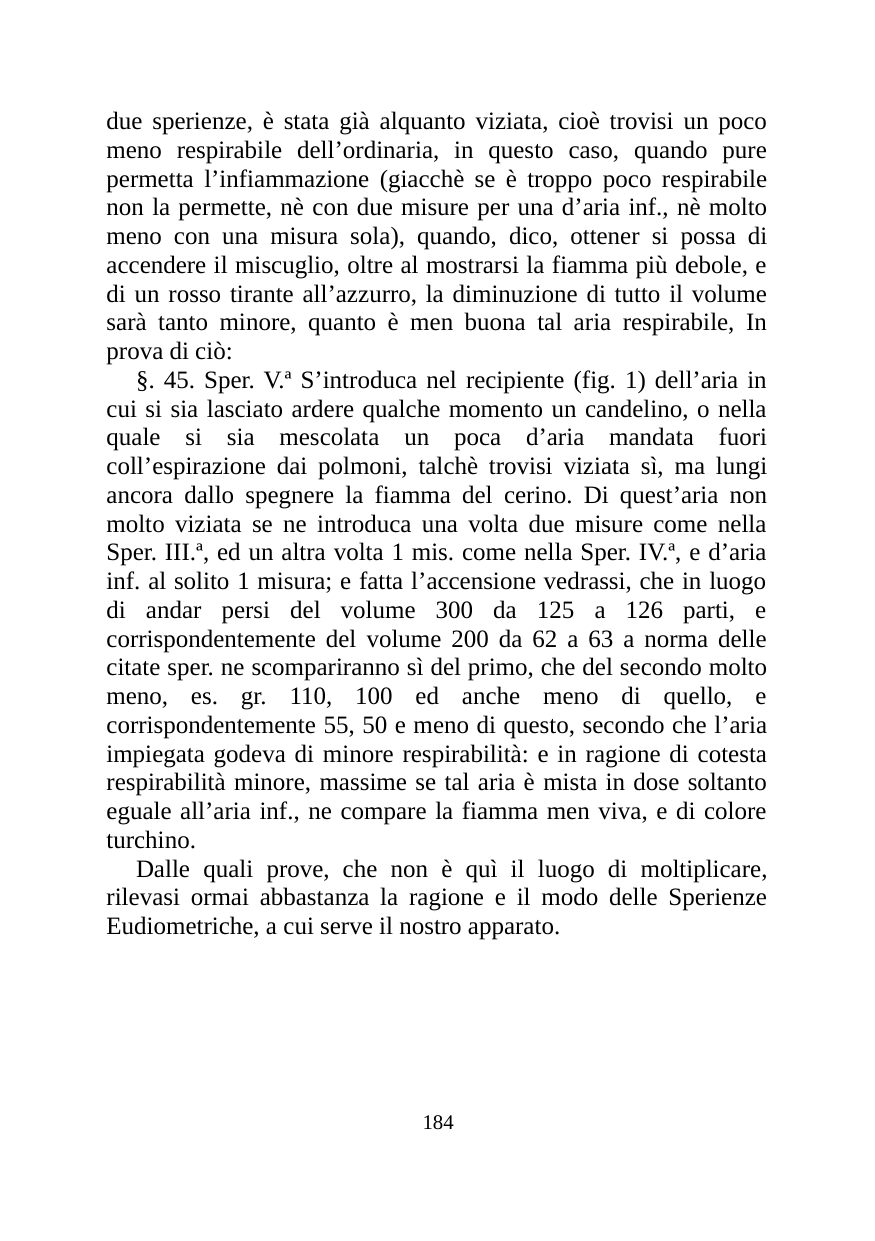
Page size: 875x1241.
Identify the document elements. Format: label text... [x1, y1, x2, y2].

text Dalle quali prove, che non è quì il luogo di moltiplicare, rilevasi ormai abbastanza la ragione e il modo delle Sperienze Eudiometriche, a cui serve il nostro apparato. [106, 854, 768, 940]
text due sperienze, è stata già alquanto viziata, cioè trovisi un poco meno respirabile dell’ordinaria, in questo caso, quando pure permetta l’infiammazione (giacchè se è troppo poco respirabile non la permette, nè con due misure per una d’aria inf., nè molto meno con una misura sola), quando, dico, ottener si possa di accendere il miscuglio, oltre al mostrarsi la fiamma più debole, e di un rosso tirante all’azzurro, la diminuzione di tutto il volume sarà tanto minore, quanto è men buona tal aria respirabile, In prova di ciò: [106, 106, 768, 365]
text §. 45. Sper. V.ª S’introduca nel recipiente (fig. 1) dell’aria in cui si sia lasciato ardere qualche momento un candelino, o nella quale si sia mescolata un poca d’aria mandata fuori coll’espirazione dai polmoni, talchè trovisi viziata sì, ma lungi ancora dallo spegnere la fiamma del cerino. Di quest’aria non molto viziata se ne introduca una volta due misure come nella Sper. III.ª, ed un altra volta 1 mis. come nella Sper. IV.ª, e d’aria inf. al solito 1 misura; e fatta l’accensione vedrassi, che in luogo di andar persi del volume 300 da 125 a 126 parti, e corrispondentemente del volume 200 da 62 a 63 a norma delle citate sper. ne scompariranno sì del primo, che del secondo molto meno, es. gr. 110, 100 ed anche meno di quello, e corrispondentemente 55, 50 e meno di questo, secondo che l’aria impiegata godeva di minore respirabilità: e in ragione di cotesta respirabilità minore, massime se tal aria è mista in dose soltanto eguale all’aria inf., ne compare la fiamma men viva, e di colore turchino. [106, 365, 768, 854]
